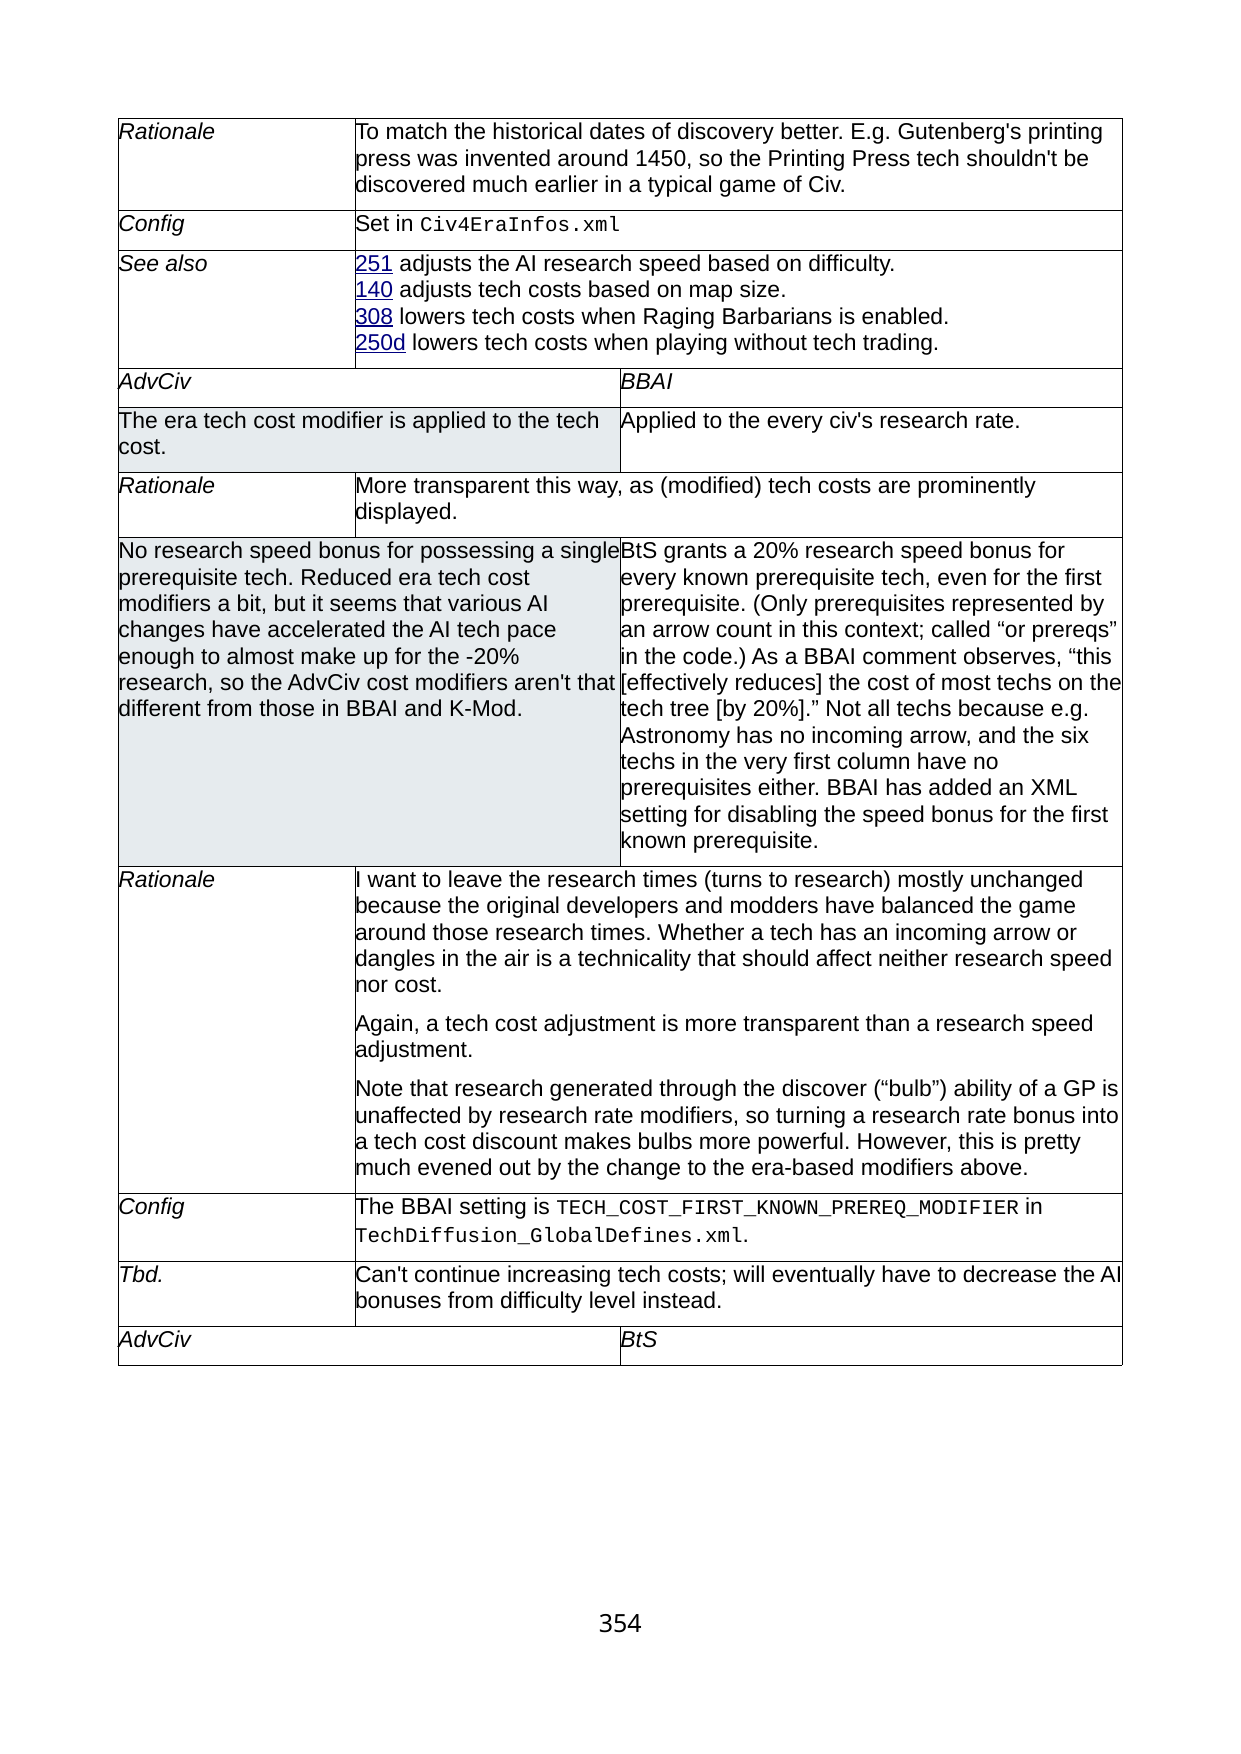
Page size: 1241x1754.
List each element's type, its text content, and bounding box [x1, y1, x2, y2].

table_cell Rationale [119, 119, 355, 210]
table_cell AdvCiv [119, 369, 620, 407]
table_cell BtS [621, 1327, 1122, 1365]
table_cell Config [119, 211, 355, 250]
table_cell Config [119, 1194, 355, 1261]
table_cell See also [119, 251, 355, 368]
table_cell BBAI [621, 369, 1122, 407]
table_cell BtS grants a 20% research speed bonus for every known prerequisite tech, even for the first prerequisite. (Only prerequisites represented by an arrow count in this context; called “or prereqs” in the code.) As a BBAI comment observes, “this [effectively reduces] the cost of most techs on the tech tree [by 20%].” Not all techs because e.g. Astronomy has no incoming arrow, and the six techs in the very first column have no prerequisites either. BBAI has added an XML setting for disabling the speed bonus for the first known prerequisite. [621, 538, 1122, 866]
table_cell Applied to the every civ's research rate. [621, 408, 1122, 472]
table_cell To match the historical dates of discovery better. E.g. Gutenberg's printing press was invented around 1450, so the Printing Press tech shouldn't be discovered much earlier in a typical game of Civ. [356, 119, 1122, 210]
table_cell Set in Civ4EraInfos.xml [356, 211, 1122, 250]
table_cell Tbd. [119, 1262, 355, 1326]
table_cell Rationale [119, 867, 355, 1193]
table_cell AdvCiv [119, 1327, 620, 1365]
table_cell The era tech cost modifier is applied to the tech cost. [119, 408, 620, 472]
table_cell More transparent this way, as (modified) tech costs are prominently displayed. [356, 473, 1122, 537]
table_cell No research speed bonus for possessing a single prerequisite tech. Reduced era tech cost modifiers a bit, but it seems that various AI changes have accelerated the AI tech pace enough to almost make up for the -20% research, so the AdvCiv cost modifiers aren't that different from those in BBAI and K-Mod. [119, 538, 620, 866]
table_cell Can't continue increasing tech costs; will eventually have to decrease the AI bonuses from difficulty level instead. [356, 1262, 1122, 1326]
table_cell The BBAI setting is TECH_COST_FIRST_KNOWN_PREREQ_MODIFIER in TechDiffusion_GlobalDefines.xml. [356, 1194, 1122, 1261]
table_cell I want to leave the research times (turns to research) mostly unchanged because the original developers and modders have balanced the game around those research times. Whether a tech has an incoming arrow or dangles in the air is a technicality that should affect neither research speed nor cost. Again, a tech cost adjustment is more transparent than a research speed adjustment. Note that research generated through the discover (“bulb”) ability of a GP is unaffected by research rate modifiers, so turning a research rate bonus into a tech cost discount makes bulbs more powerful. However, this is pretty much evened out by the change to the era-based modifiers above. [356, 867, 1122, 1193]
table_cell Rationale [119, 473, 355, 537]
table_cell 251 adjusts the AI research speed based on difficulty. 140 adjusts tech costs based on map size. 308 lowers tech costs when Raging Barbarians is enabled. 250d lowers tech costs when playing without tech trading. [356, 251, 1122, 368]
